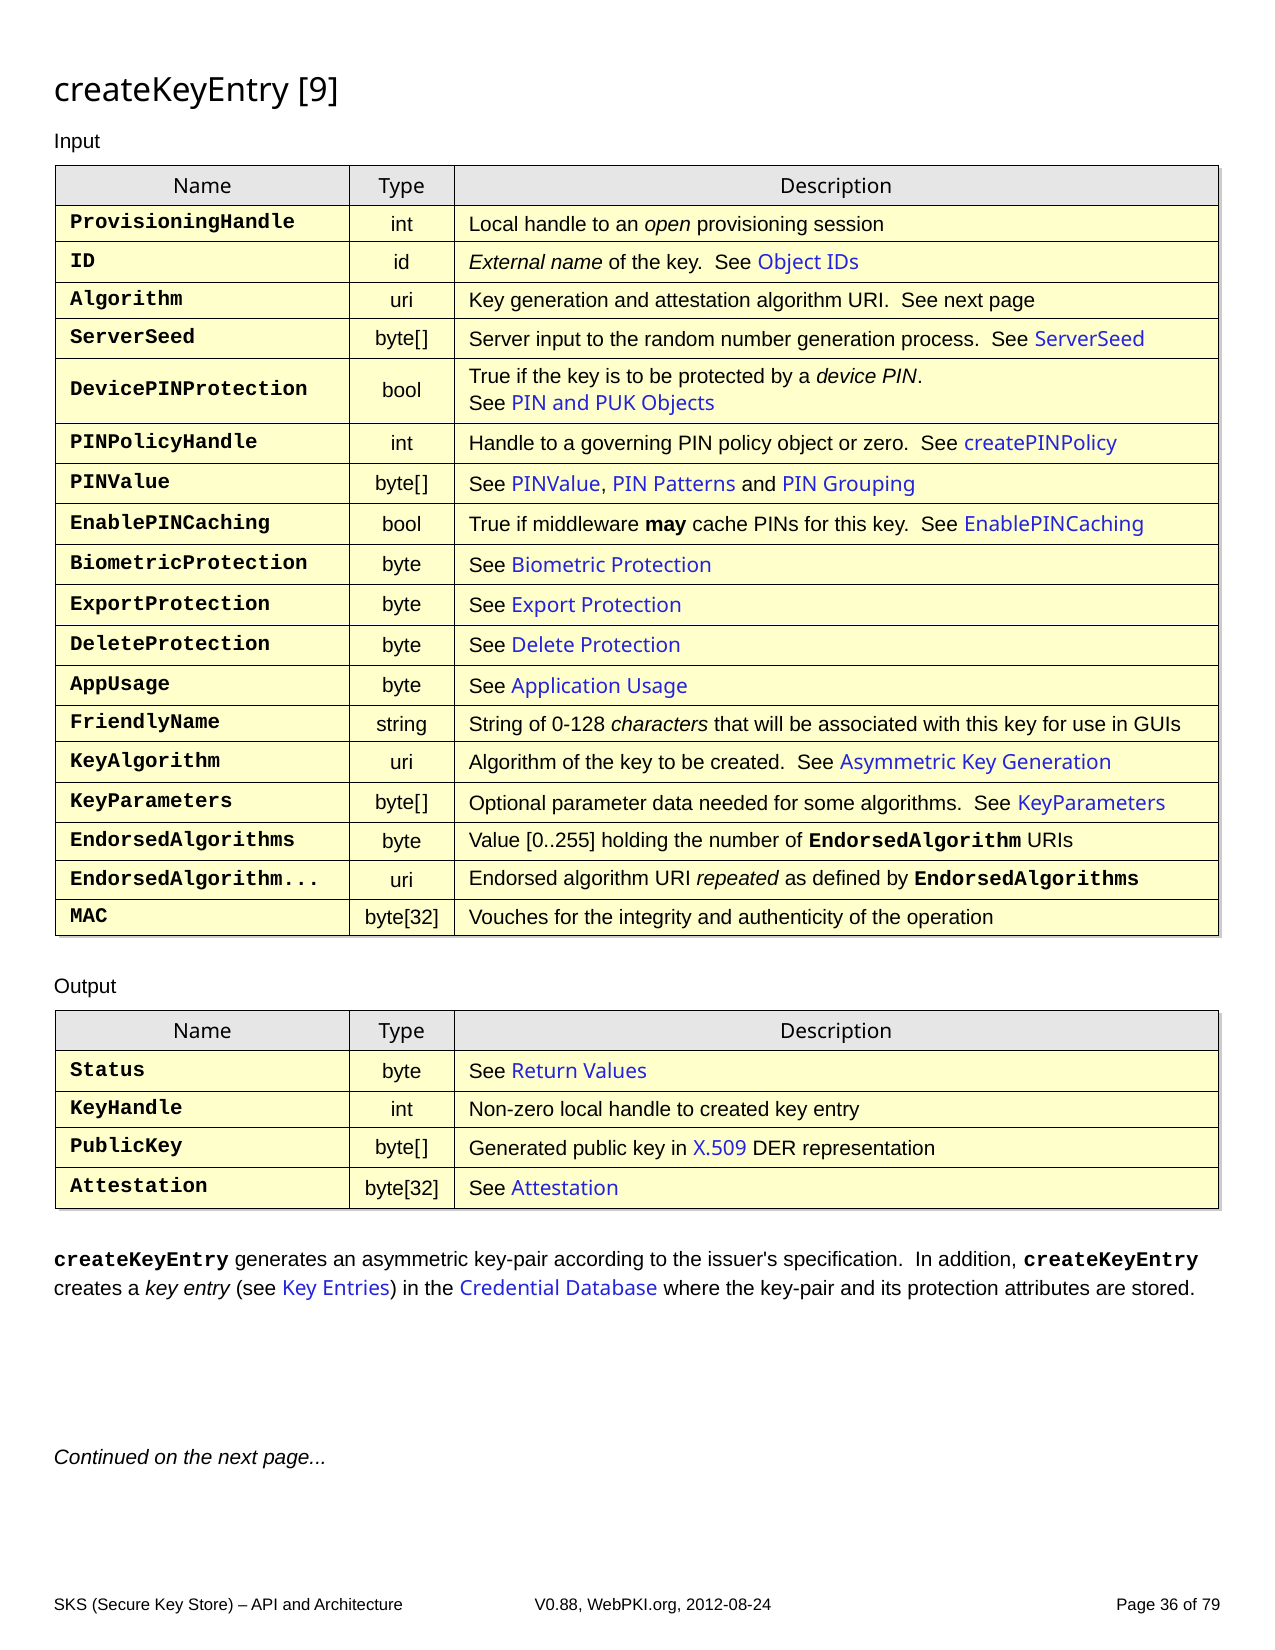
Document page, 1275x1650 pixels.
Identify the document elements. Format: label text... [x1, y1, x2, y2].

table_cell byte⁮[32] [350, 900, 454, 935]
table_cell int [350, 424, 454, 463]
table_cell KeyHandle [56, 1092, 349, 1127]
table_header Name [56, 1011, 349, 1050]
table_cell Key generation and attestation algorithm URI. See next page [455, 283, 1218, 318]
table_cell String of 0-128 characters that will be associated with this key for use in GUIs [455, 706, 1218, 741]
table_cell bool [350, 359, 454, 422]
table_header Description [455, 166, 1218, 205]
table_cell Generated public key in X.509 DER representation [455, 1128, 1218, 1167]
table_cell uri [350, 283, 454, 318]
table_cell EnablePINCaching [56, 504, 349, 544]
table_cell ProvisioningHandle [56, 206, 349, 241]
table_cell ID [56, 242, 349, 282]
table_cell byte⁮[ ] [350, 1128, 454, 1167]
table_cell True if the key is to be protected by a device PIN. See PIN and PUK Objects [455, 359, 1218, 422]
text Continued on the next page... [54, 1444, 1221, 1468]
table_cell byte [350, 1051, 454, 1091]
table_cell See Application Usage [455, 666, 1218, 705]
table_cell Status [56, 1051, 349, 1091]
table_cell PublicKey [56, 1128, 349, 1167]
table_cell byte [350, 545, 454, 584]
table_cell EndorsedAlgorithms [56, 823, 349, 860]
table_cell byte⁮[ ] [350, 464, 454, 503]
table_cell Algorithm [56, 283, 349, 318]
text Input [54, 129, 1221, 153]
table_cell DevicePINProtection [56, 359, 349, 422]
table_cell byte⁮[ ] [350, 783, 454, 822]
table_header Type [350, 166, 454, 205]
table_cell byte [350, 585, 454, 624]
table_cell Local handle to an open provisioning session [455, 206, 1218, 241]
table_cell id [350, 242, 454, 282]
table_cell uri [350, 861, 454, 899]
table_cell See PINValue, PIN Patterns and PIN Grouping [455, 464, 1218, 503]
table_cell External name of the key. See Object IDs [455, 242, 1218, 282]
table_cell BiometricProtection [56, 545, 349, 584]
table_cell ExportProtection [56, 585, 349, 624]
table_cell PINPolicyHandle [56, 424, 349, 463]
table_cell MAC [56, 900, 349, 935]
table_cell byte⁮[ ] [350, 319, 454, 358]
table_header Description [455, 1011, 1218, 1050]
table_cell byte [350, 666, 454, 705]
table_cell Endorsed algorithm URI repeated as defined by EndorsedAlgorithms [455, 861, 1218, 899]
subtitle createKeyEntry [9] [54, 66, 1221, 111]
table_cell AppUsage [56, 666, 349, 705]
table_header Name [56, 166, 349, 205]
table_cell PINValue [56, 464, 349, 503]
table_cell ServerSeed [56, 319, 349, 358]
table_cell byte [350, 626, 454, 665]
table_cell True if middleware may cache PINs for this key. See EnablePINCaching [455, 504, 1218, 544]
table_cell string [350, 706, 454, 741]
table_cell Attestation [56, 1168, 349, 1207]
table_cell See Return Values [455, 1051, 1218, 1091]
table_cell See Biometric Protection [455, 545, 1218, 584]
table_cell byte⁮[32] [350, 1168, 454, 1207]
table_cell byte [350, 823, 454, 860]
table_cell Server input to the random number generation process. See ServerSeed [455, 319, 1218, 358]
text Output [54, 974, 1221, 998]
table_cell Optional parameter data needed for some algorithms. See KeyParameters [455, 783, 1218, 822]
table_cell int [350, 206, 454, 241]
table_cell KeyParameters [56, 783, 349, 822]
table_cell FriendlyName [56, 706, 349, 741]
table_cell Non-zero local handle to created key entry [455, 1092, 1218, 1127]
table_cell int [350, 1092, 454, 1127]
table_cell See Export Protection [455, 585, 1218, 624]
text createKeyEntry generates an asymmetric key-pair according to the issuer's specification. In addition, createKeyEntry creates a key entry (see Key Entries) in the Credential Database where the key-pair and its protection attributes are stored. [54, 1247, 1221, 1301]
table_cell Value [0..255] holding the number of EndorsedAlgorithm URIs [455, 823, 1218, 860]
table_cell bool [350, 504, 454, 544]
table_cell EndorsedAlgorithm... [56, 861, 349, 899]
table_header Type [350, 1011, 454, 1050]
table_cell See Attestation [455, 1168, 1218, 1207]
table_cell See Delete Protection [455, 626, 1218, 665]
table_cell uri [350, 742, 454, 782]
table_cell DeleteProtection [56, 626, 349, 665]
table_cell KeyAlgorithm [56, 742, 349, 782]
table_cell Vouches for the integrity and authenticity of the operation [455, 900, 1218, 935]
table_cell Handle to a governing PIN policy object or zero. See createPINPolicy [455, 424, 1218, 463]
table_cell Algorithm of the key to be created. See Asymmetric Key Generation [455, 742, 1218, 782]
